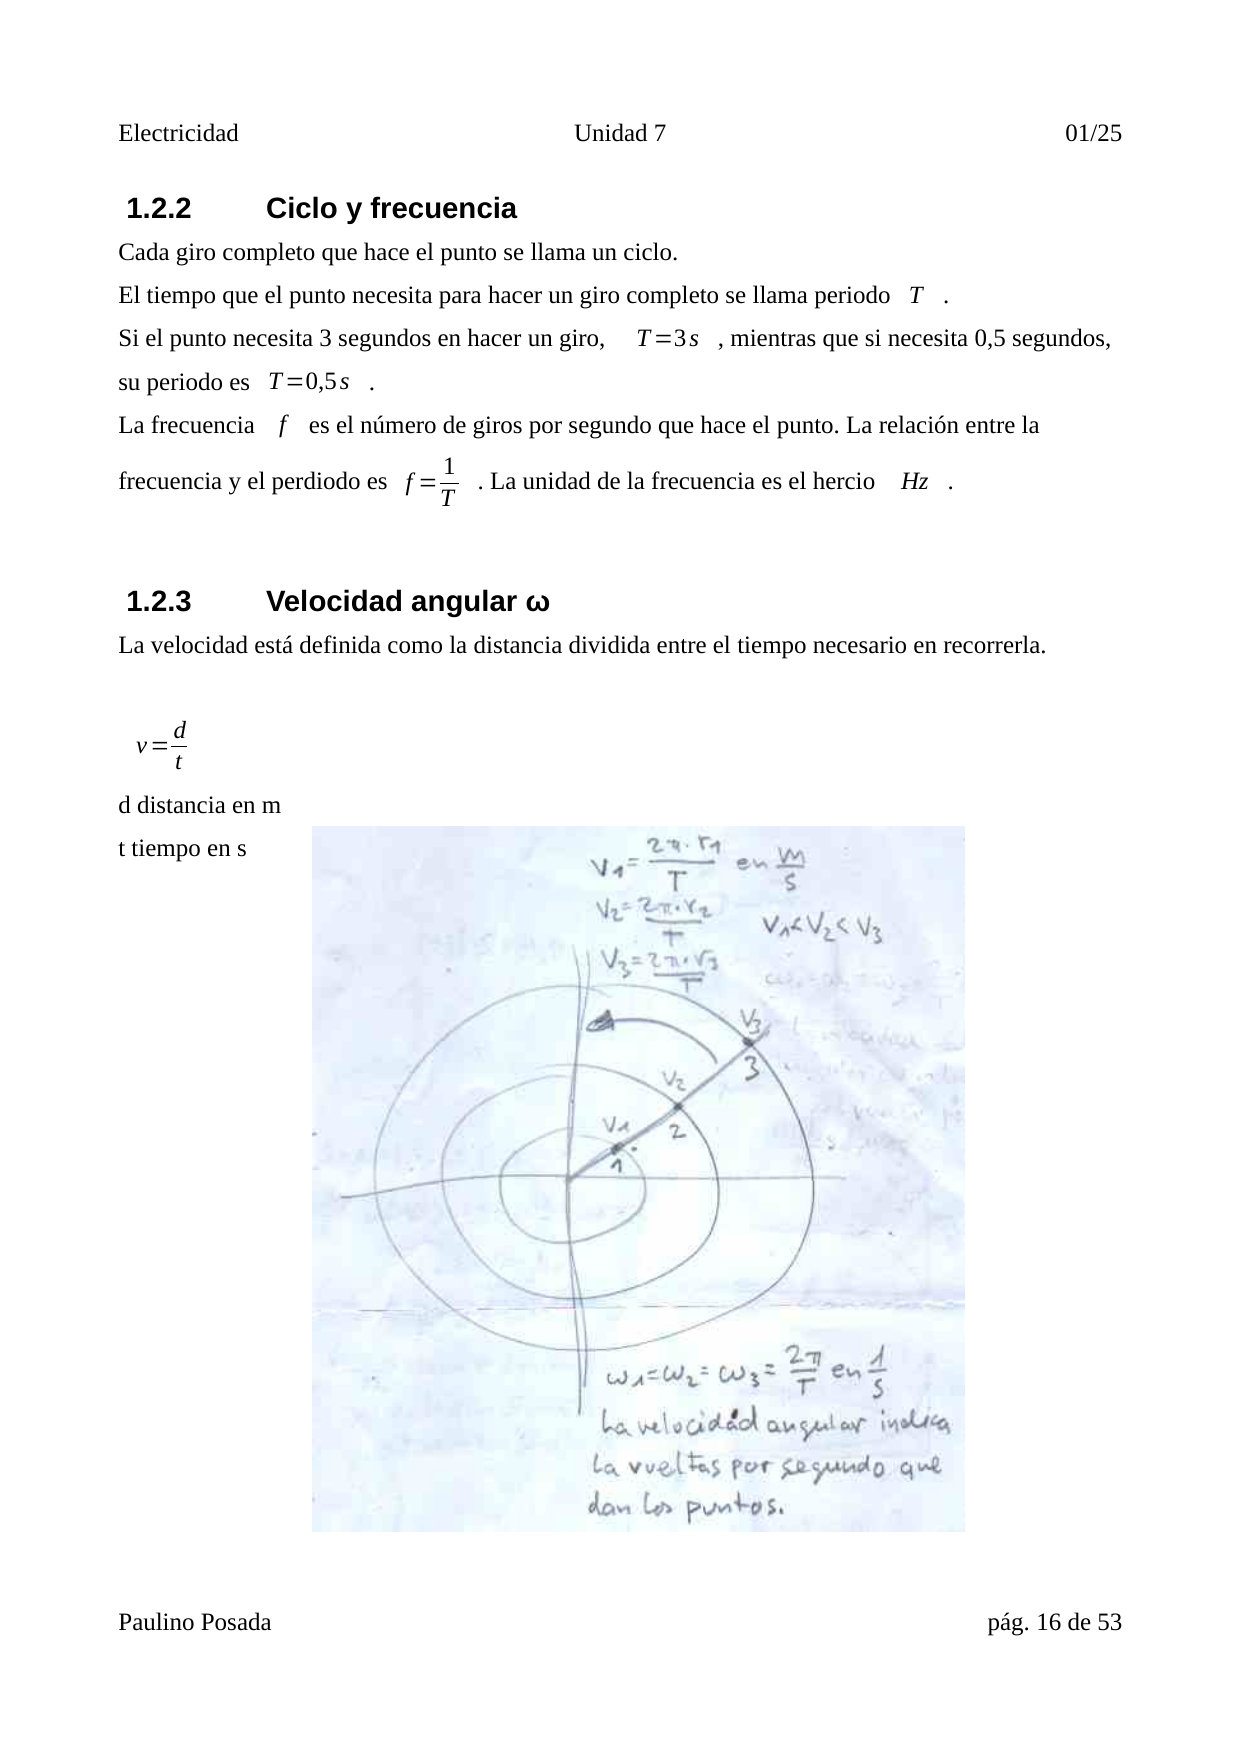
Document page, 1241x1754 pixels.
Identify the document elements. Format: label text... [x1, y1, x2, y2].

text t tiempo en s [118, 833, 311, 862]
text [966, 833, 1122, 862]
text Cada giro completo que hace el punto se llama un ciclo. [118, 237, 1122, 266]
text Si el punto necesita 3 segundos en hacer un giro, , mientras que si necesita 0,5 segundos, su periodo es. [118, 323, 1122, 395]
text La frecuencia es el número de giros por segundo que hace el punto. La relación entre la frecuencia y el perdiodo es. La unidad de la frecuencia es el hercio . [118, 410, 1122, 512]
subtitle Velocidad angular ω [118, 584, 1122, 618]
text La velocidad está definida como la distancia dividida entre el tiempo necesario en recorrerla. [118, 630, 1122, 659]
picture [311, 826, 966, 1532]
subtitle Ciclo y frecuencia [118, 191, 1122, 225]
text d distancia en m [118, 790, 1122, 819]
text El tiempo que el punto necesita para hacer un giro completo se llama periodo. [118, 280, 1122, 309]
